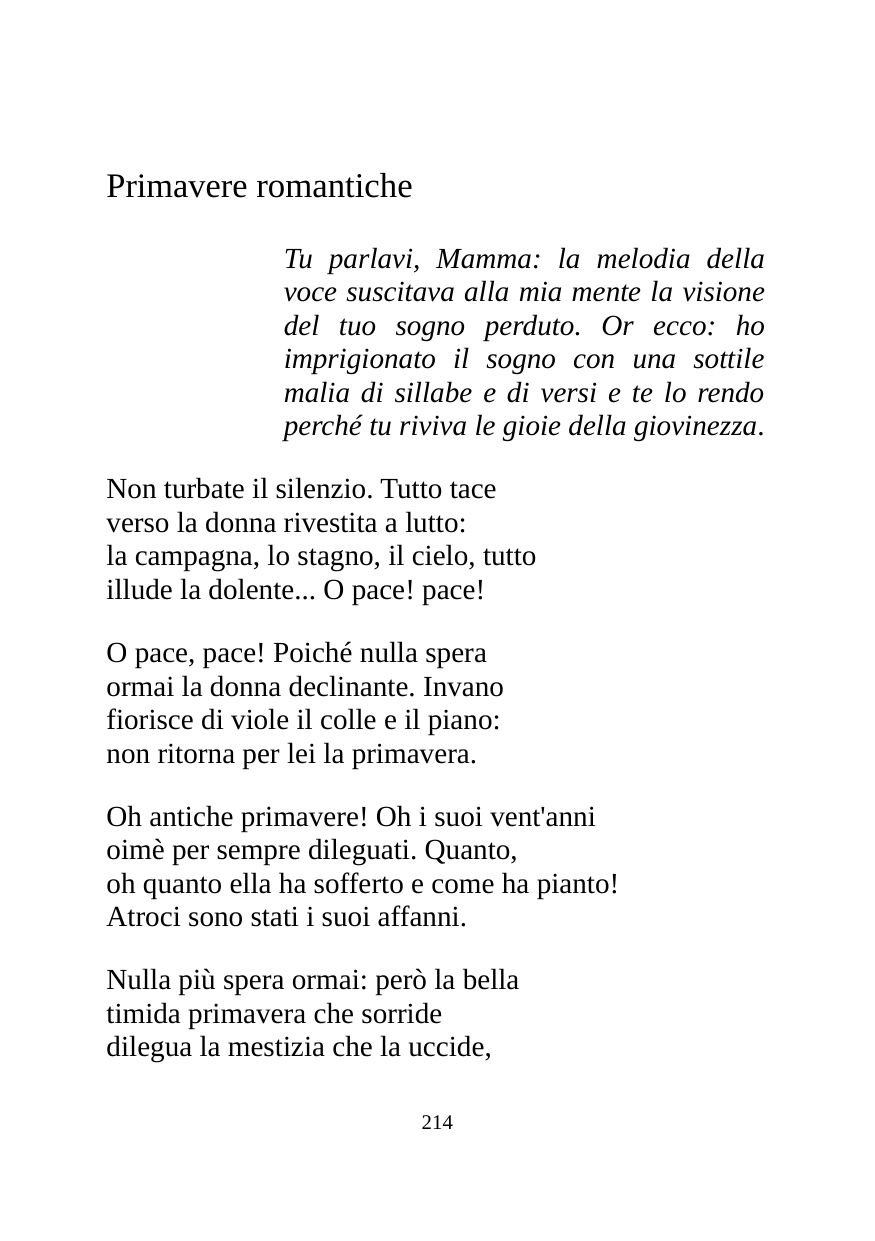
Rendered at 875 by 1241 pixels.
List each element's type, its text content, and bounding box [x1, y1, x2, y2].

text dilegua la mestizia che la uccide, [106, 1029, 768, 1063]
text Atroci sono stati i suoi affanni. [106, 899, 768, 933]
text O pace, pace! Poiché nulla spera [106, 635, 768, 669]
text ormai la donna declinante. Invano [106, 669, 768, 702]
subtitle Primavere romantiche [106, 165, 768, 205]
text Nulla più spera ormai: però la bella [106, 962, 768, 996]
text Non turbate il silenzio. Tutto tace [106, 471, 768, 505]
text timida primavera che sorride [106, 996, 768, 1029]
text fiorisce di viole il colle e il piano: [106, 702, 768, 736]
text oh quanto ella ha sofferto e come ha pianto! [106, 866, 768, 899]
text oimè per sempre dileguati. Quanto, [106, 832, 768, 866]
text la campagna, lo stagno, il cielo, tutto [106, 538, 768, 572]
text non ritorna per lei la primavera. [106, 736, 768, 769]
text Oh antiche primavere! Oh i suoi vent'anni [106, 799, 768, 832]
text illude la dolente... O pace! pace! [106, 572, 768, 606]
text verso la donna rivestita a lutto: [106, 505, 768, 538]
text Tu parlavi, Mamma: la melodia della voce suscitava alla mia mente la visione del tuo sogno perduto. Or ecco: ho imprigionato il sogno con una sottile malia di sillabe e di versi e te lo rendo perché tu riviva le gioie della giovinezza. [283, 241, 768, 442]
